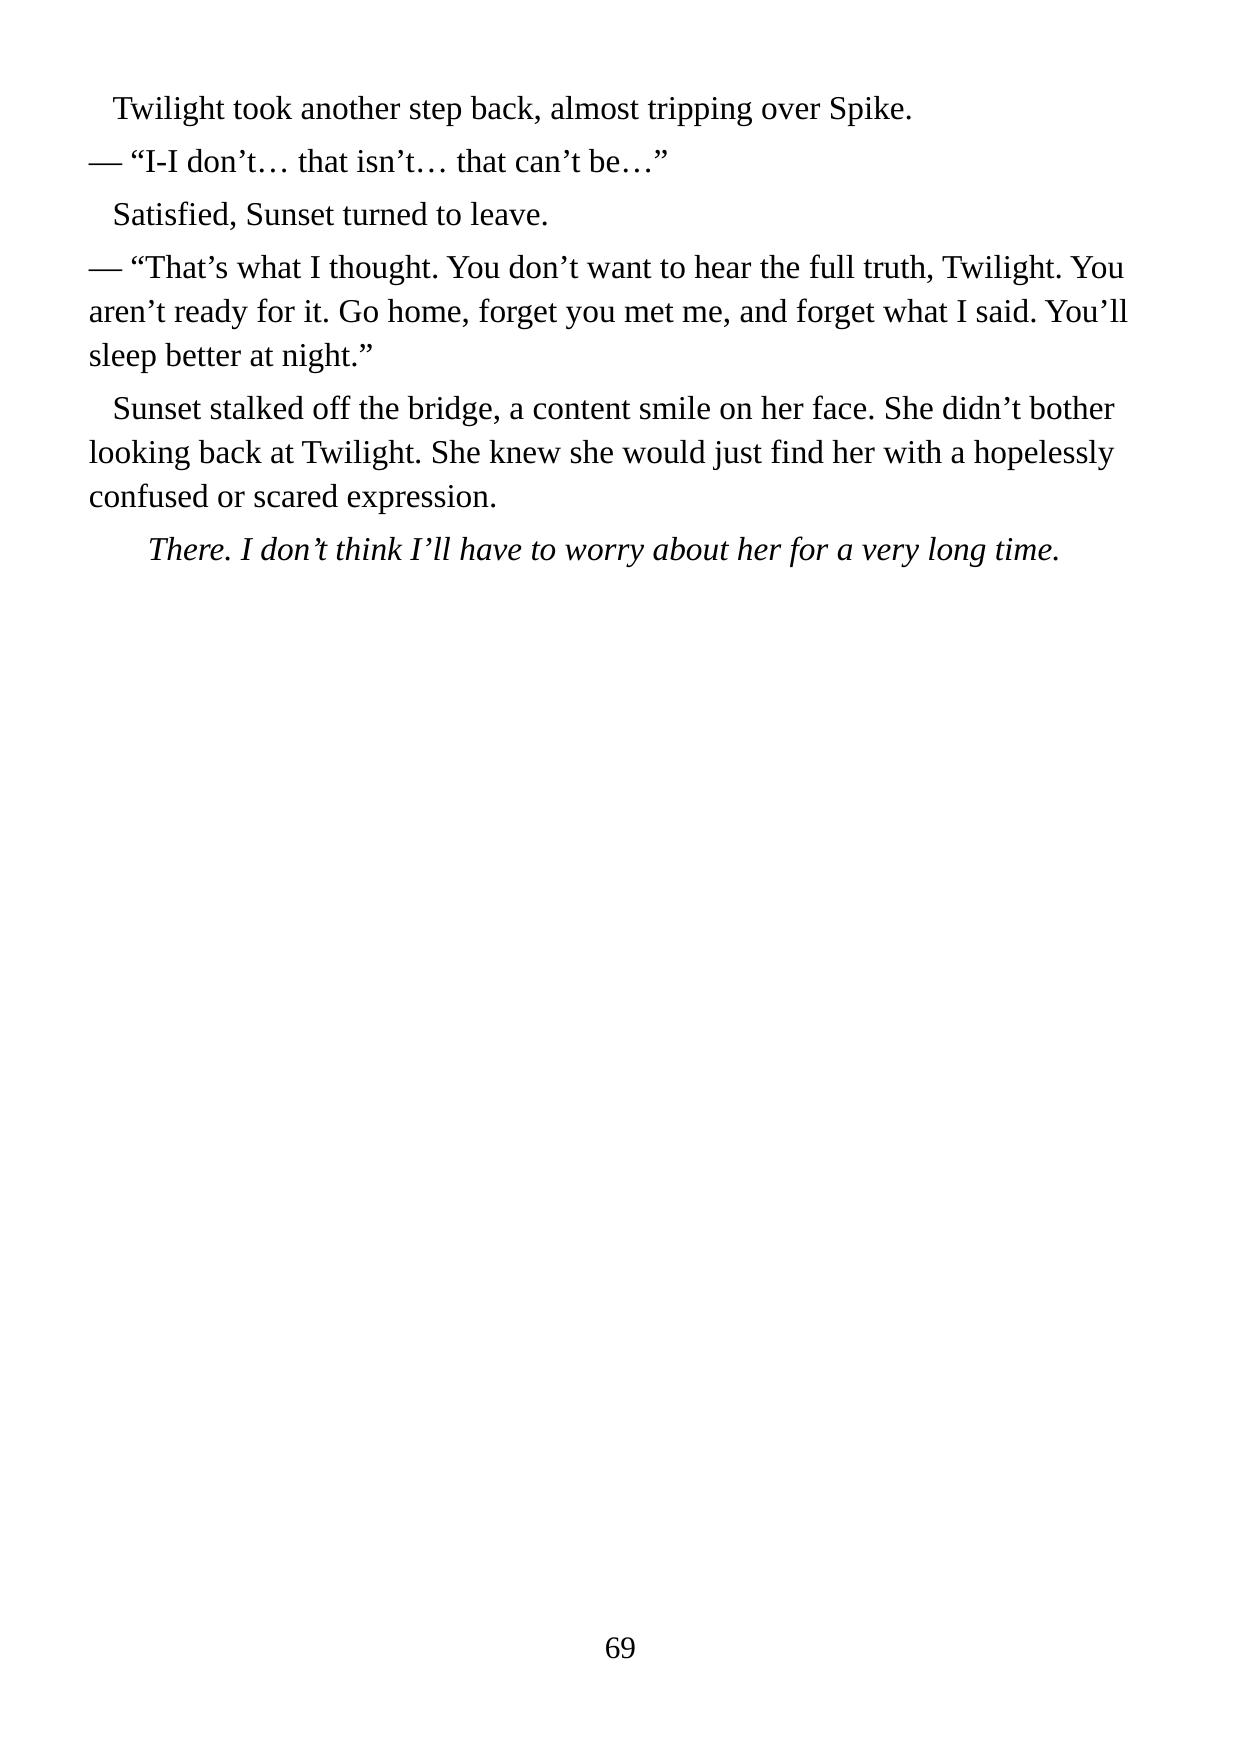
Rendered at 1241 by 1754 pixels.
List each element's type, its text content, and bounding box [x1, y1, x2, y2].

text — “That’s what I thought. You don’t want to hear the full truth, Twilight. You aren’t ready for it. Go home, forget you met me, and forget what I said. You’ll sleep better at night.” [88, 247, 1152, 374]
text There. I don’t think I’ll have to worry about her for a very long time. [88, 529, 1152, 568]
text — “I‐I don’t… that isn’t… that can’t be…” [88, 141, 1152, 180]
text Twilight took another step back, almost tripping over Spike. [88, 88, 1152, 127]
text Satisfied, Sunset turned to leave. [88, 194, 1152, 233]
text Sunset stalked off the bridge, a content smile on her face. She didn’t bother looking back at Twilight. She knew she would just find her with a hopelessly confused or scared expression. [88, 388, 1152, 515]
